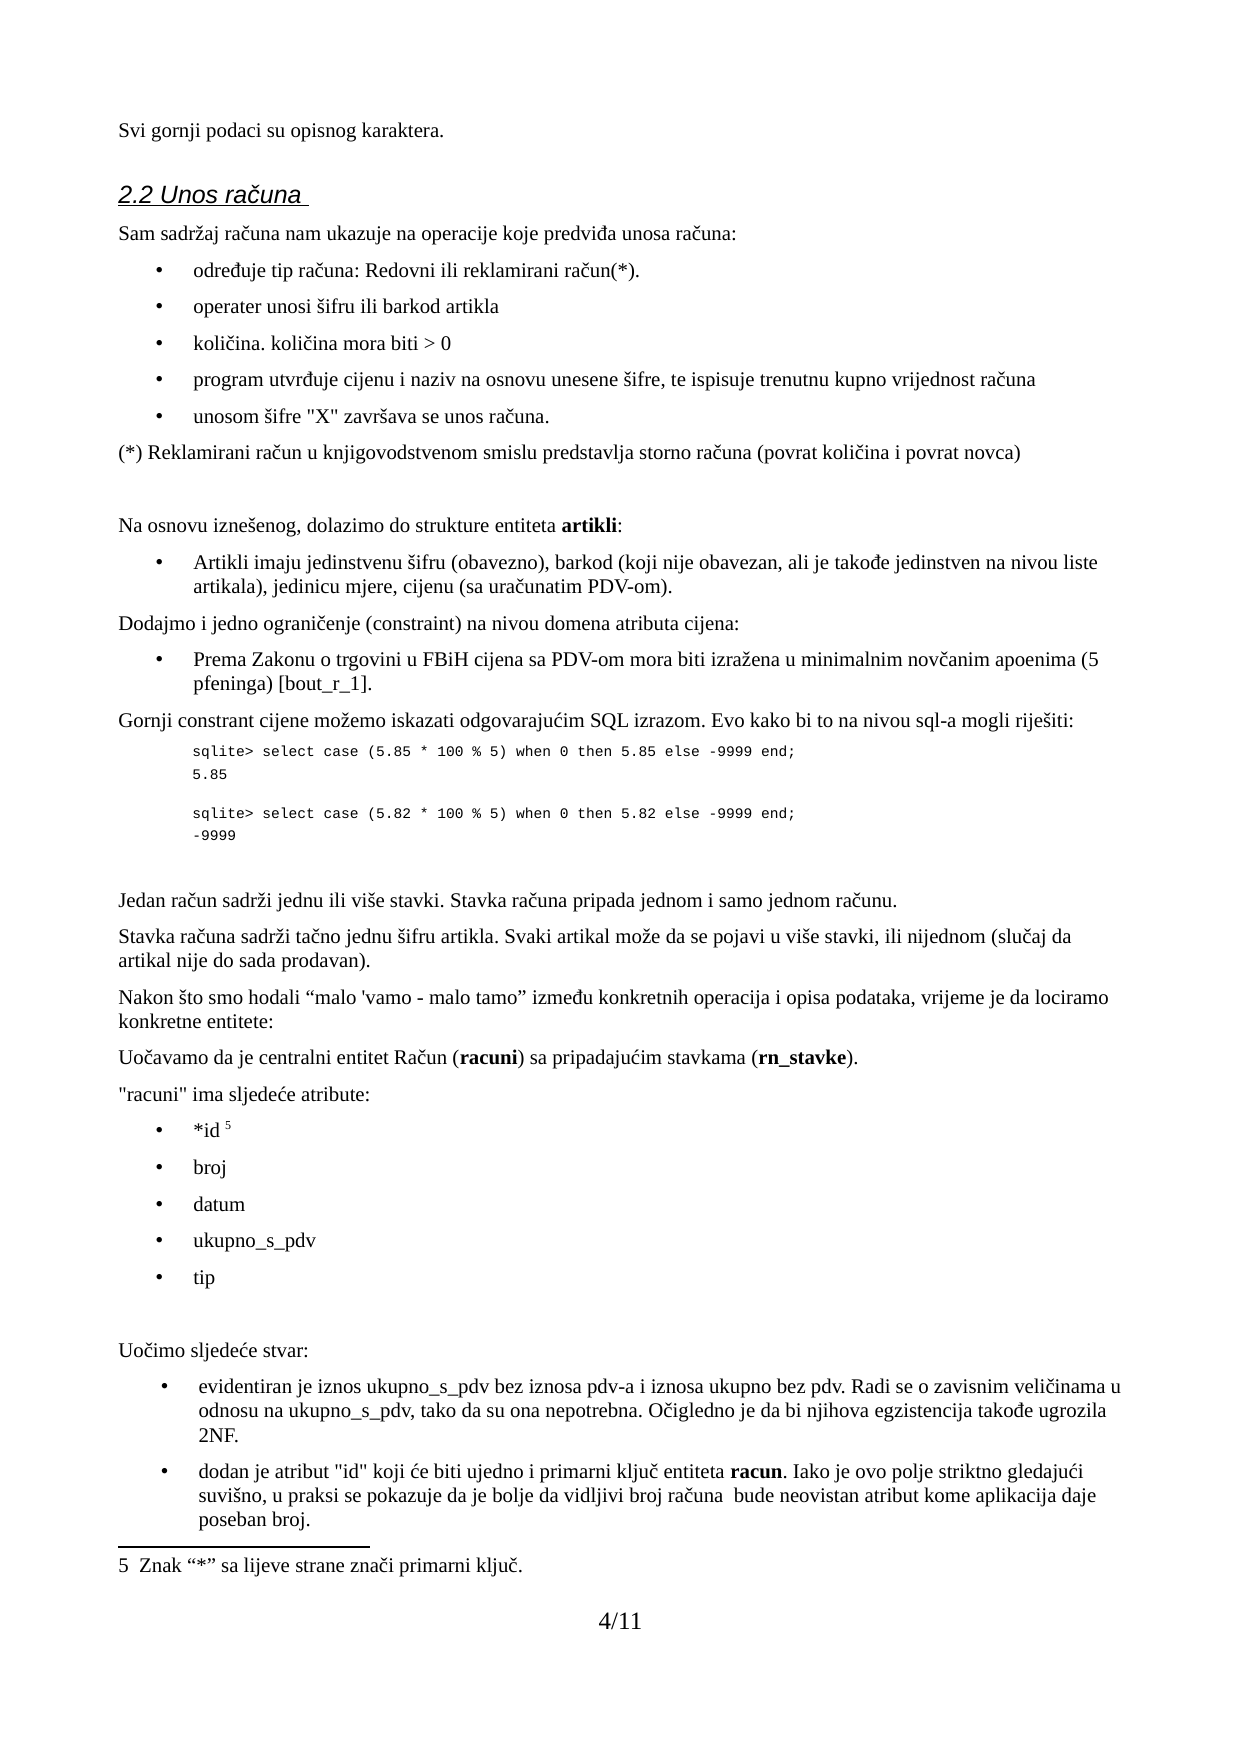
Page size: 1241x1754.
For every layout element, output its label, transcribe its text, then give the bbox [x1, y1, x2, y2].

list određuje tip računa: Redovni ili reklamirani račun(*). [156, 257, 1122, 282]
list Artikli imaju jedinstvenu šifru (obavezno), barkod (koji nije obavezan, ali je takođe jedinstven na nivou liste artikala), jedinicu mjere, cijenu (sa uračunatim PDV-om). [156, 550, 1122, 598]
list unosom šifre "X" završava se unos računa. [156, 404, 1122, 428]
text Sam sadržaj računa nam ukazuje na operacije koje predviđa unosa računa: [118, 221, 1122, 245]
subtitle 2.2 Unos računa [118, 180, 1122, 208]
text Nakon što smo hodali “malo 'vamo - malo tamo” između konkretnih operacija i opisa podataka, vrijeme je da lociramo konkretne entitete: [118, 985, 1122, 1033]
text 5.85 [192, 767, 1122, 800]
list ukupno_s_pdv [156, 1228, 1122, 1252]
text Na osnovu iznešenog, dolazimo do strukture entiteta artikli: [118, 513, 1122, 537]
text Uočavamo da je centralni entitet Račun (racuni) sa pripadajućim stavkama (rn_stavke). [118, 1045, 1122, 1069]
text Jedan račun sadrži jednu ili više stavki. Stavka računa pripada jednom i samo jednom računu. [118, 887, 1122, 912]
list evidentiran je iznos ukupno_s_pdv bez iznosa pdv-a i iznosa ukupno bez pdv. Radi se o zavisnim veličinama u odnosu na ukupno_s_pdv, tako da su ona nepotrebna. Očigledno je da bi njihova egzistencija takođe ugrozila 2NF. [161, 1374, 1122, 1447]
text (*) Reklamirani račun u knjigovodstvenom smislu predstavlja storno računa (povrat količina i povrat novca) [118, 440, 1122, 464]
list *id [156, 1118, 1122, 1142]
list dodan je atribut "id" koji će biti ujedno i primarni ključ entiteta racun. Iako je ovo polje striktno gledajući suvišno, u praksi se pokazuje da je bolje da vidljivi broj računa bude neovistan atribut kome aplikacija daje poseban broj. [161, 1459, 1122, 1531]
text -9999 [192, 828, 1122, 845]
text Uočimo sljedeće stvar: [118, 1338, 1122, 1362]
list program utvrđuje cijenu i naziv na osnovu unesene šifre, te ispisuje trenutnu kupno vrijednost računa [156, 367, 1122, 391]
list Prema Zakonu o trgovini u FBiH cijena sa PDV-om mora biti izražena u minimalnim novčanim apoenima (5 pfeninga) [bout_r_1]. [156, 647, 1122, 695]
list broj [156, 1155, 1122, 1179]
text Svi gornji podaci su opisnog karaktera. [118, 118, 1122, 142]
text "racuni" ima sljedeće atribute: [118, 1082, 1122, 1106]
list tip [156, 1265, 1122, 1289]
list Znak “*” sa lijeve strane znači primarni ključ. [118, 1553, 1122, 1577]
list datum [156, 1192, 1122, 1216]
text sqlite> select case (5.82 * 100 % 5) when 0 then 5.82 else -9999 end; [192, 806, 1122, 822]
text Dodajmo i jedno ograničenje (constraint) na nivou domena atributa cijena: [118, 611, 1122, 635]
text Stavka računa sadrži tačno jednu šifru artikla. Svaki artikal može da se pojavi u više stavki, ili nijednom (slučaj da artikal nije do sada prodavan). [118, 924, 1122, 972]
text sqlite> select case (5.85 * 100 % 5) when 0 then 5.85 else -9999 end; [192, 744, 1122, 761]
list operater unosi šifru ili barkod artikla [156, 294, 1122, 318]
list količina. količina mora biti > 0 [156, 331, 1122, 355]
text Gornji constrant cijene možemo iskazati odgovarajućim SQL izrazom. Evo kako bi to na nivou sql-a mogli riješiti: [118, 708, 1122, 732]
